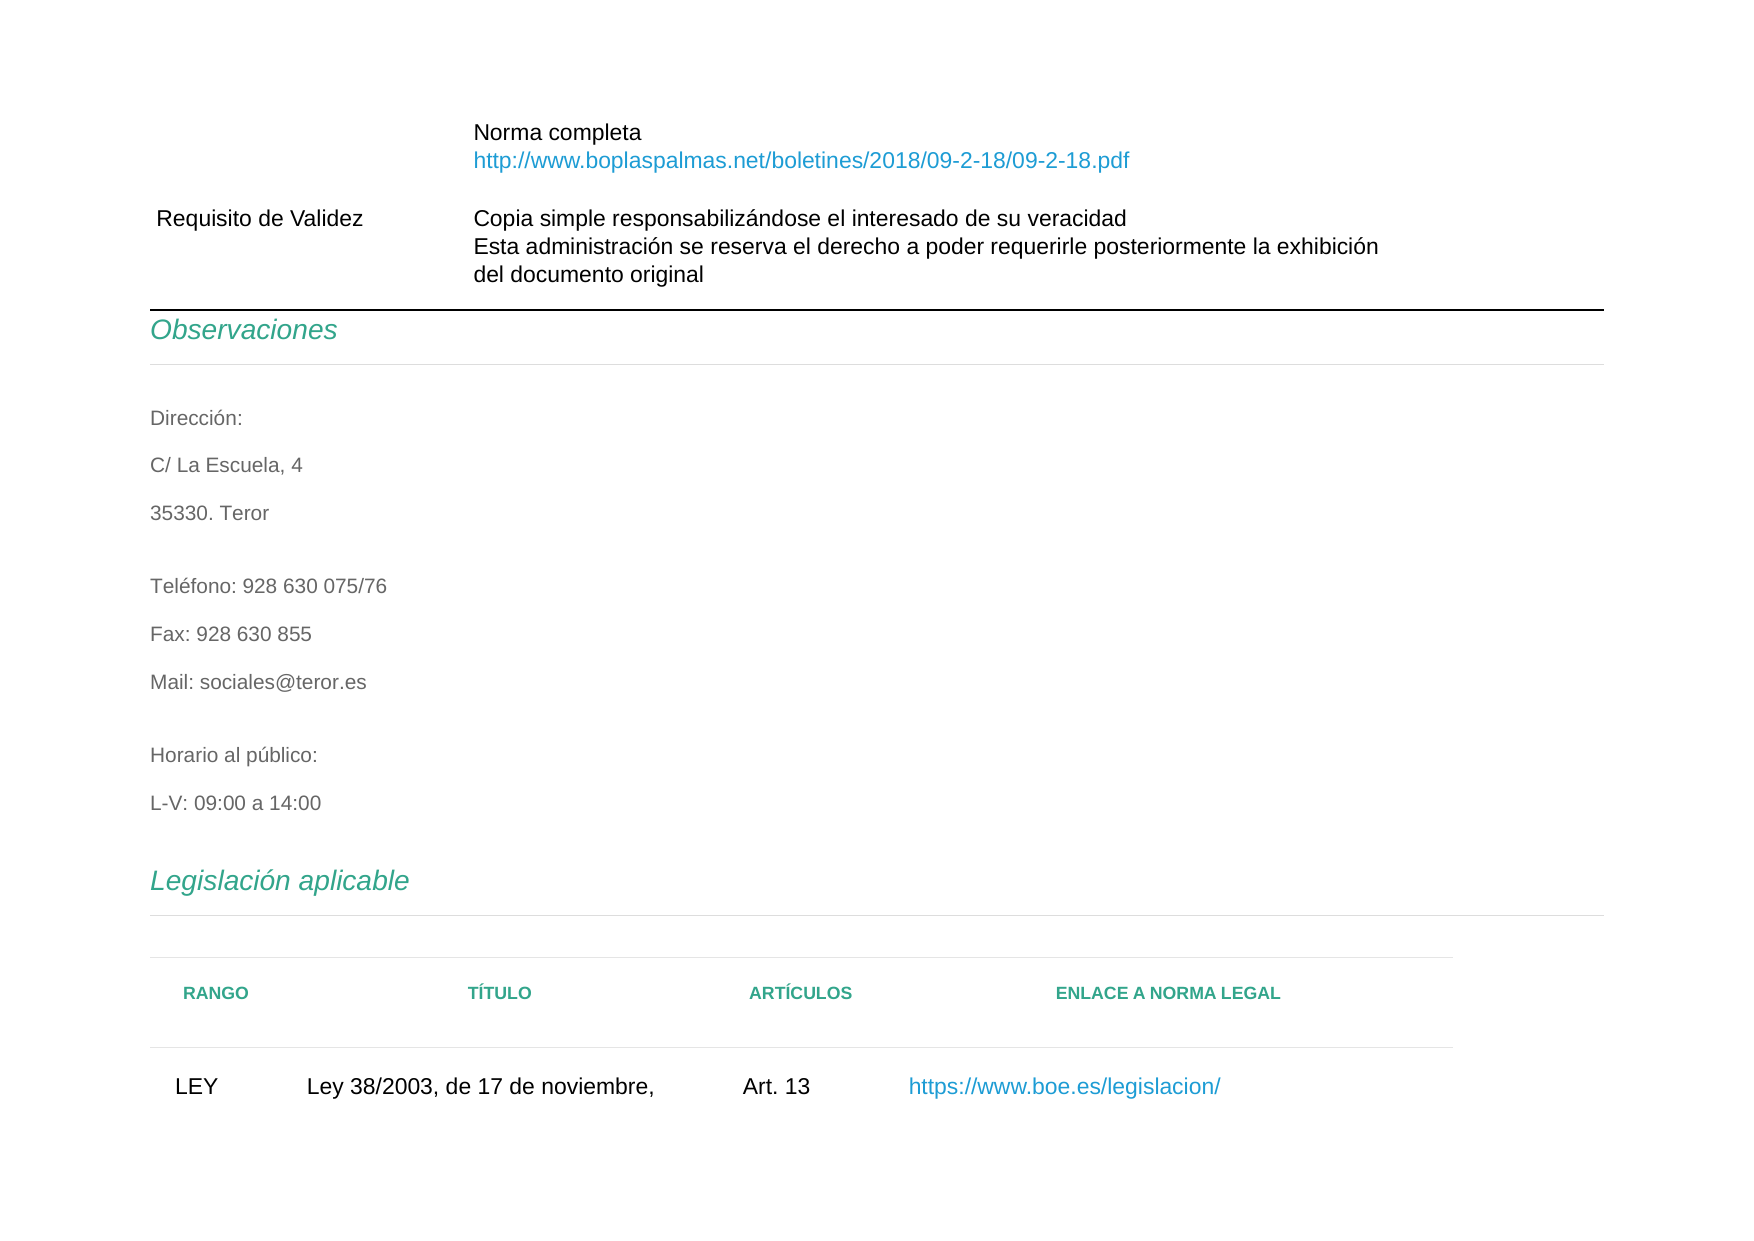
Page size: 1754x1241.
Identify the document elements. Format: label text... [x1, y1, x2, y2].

table_header ARTÍCULOS [718, 958, 883, 1047]
table_header TÍTULO [282, 958, 718, 1047]
text Teléfono: 928 630 075/76 Fax: 928 630 855 Mail: sociales@teror.es [150, 574, 1604, 694]
table_cell https://www.boe.es/legislacion/ [884, 1048, 1453, 1143]
table_header Norma completa http://www.boplaspalmas.net/boletines/2018/09-2-18/09-2-18.pdf [467, 112, 1403, 198]
subtitle Legislación aplicable [150, 864, 1604, 915]
table_header ENLACE A NORMA LEGAL [884, 958, 1453, 1047]
table_cell Requisito de Validez [150, 198, 467, 309]
text Dirección: C/ La Escuela, 4 35330. Teror [150, 405, 1604, 525]
subtitle Observaciones [150, 313, 1604, 364]
table_header [150, 112, 467, 198]
table_cell LEY [150, 1048, 282, 1143]
table_cell Copia simple responsabilizándose el interesado de su veracidad Esta administración se reserva el derecho a poder requerirle posteriormente la exhibición del documento original [467, 198, 1403, 309]
table_cell Ley 38/2003, de 17 de noviembre, [282, 1048, 718, 1143]
table_header RANGO [150, 958, 282, 1047]
table_cell Art. 13 [718, 1048, 883, 1143]
text Horario al público: L-V: 09:00 a 14:00 [150, 743, 1604, 815]
